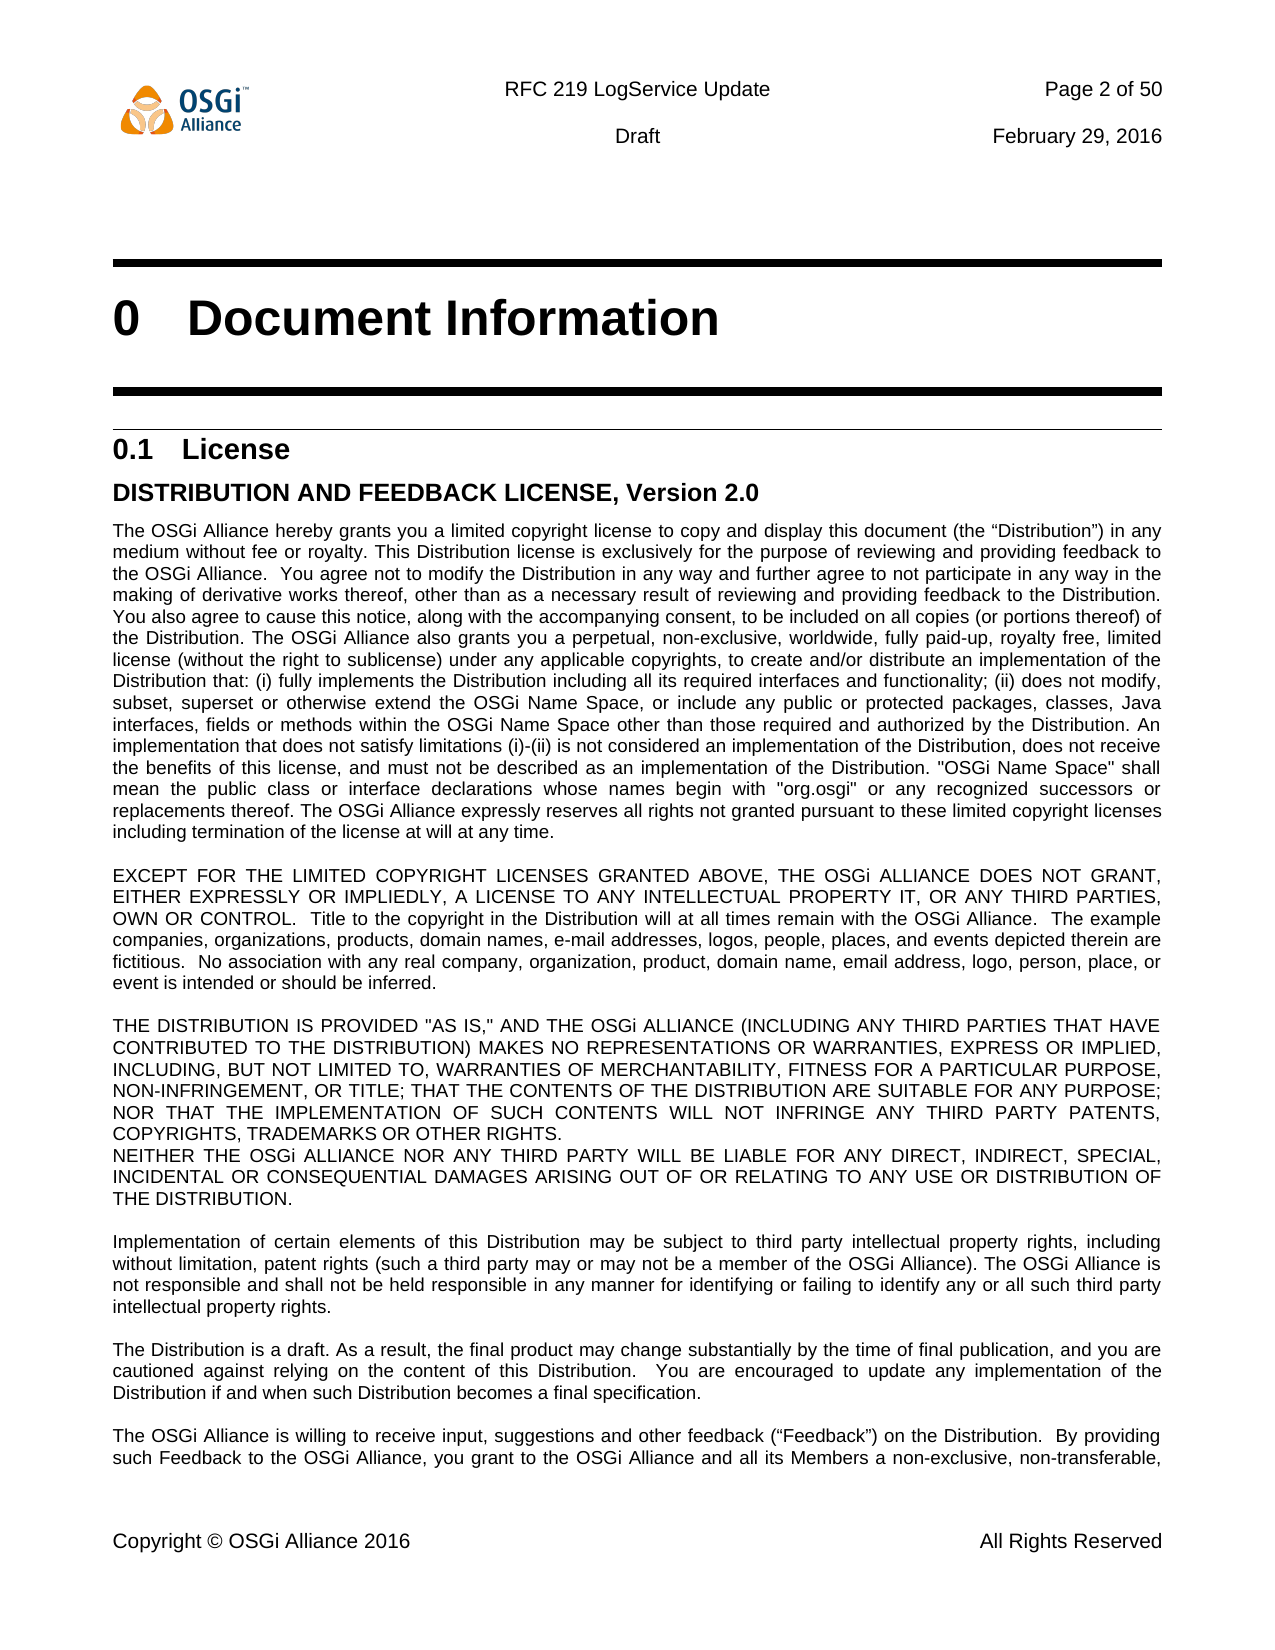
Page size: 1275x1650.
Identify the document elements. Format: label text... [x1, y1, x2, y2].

text The Distribution is a draft. As a result, the final product may change substantially by the time of final publication, and you are cautioned against relying on the content of this Distribution. You are encouraged to update any implementation of the Distribution if and when such Distribution becomes a final specification. [112, 1339, 1162, 1403]
text Implementation of certain elements of this Distribution may be subject to third party intellectual property rights, including without limitation, patent rights (such a third party may or may not be a member of the OSGi Alliance). The OSGi Alliance is not responsible and shall not be held responsible in any manner for identifying or failing to identify any or all such third party intellectual property rights. [112, 1231, 1162, 1317]
text The OSGi Alliance is willing to receive input, suggestions and other feedback (“Feedback”) on the Distribution. By providing such Feedback to the OSGi Alliance, you grant to the OSGi Alliance and all its Members a non-exclusive, non-transferable, [112, 1425, 1162, 1468]
picture [113, 78, 257, 142]
text DISTRIBUTION AND FEEDBACK LICENSE, Version 2.0 [112, 478, 1162, 507]
text NEITHER THE OSGi ALLIANCE NOR ANY THIRD PARTY WILL BE LIABLE FOR ANY DIRECT, INDIRECT, SPECIAL, INCIDENTAL OR CONSEQUENTIAL DAMAGES ARISING OUT OF OR RELATING TO ANY USE OR DISTRIBUTION OF THE DISTRIBUTION. [112, 1145, 1162, 1209]
subtitle Document Information [112, 260, 1162, 396]
text EXCEPT FOR THE LIMITED COPYRIGHT LICENSES GRANTED ABOVE, THE OSGi ALLIANCE DOES NOT GRANT, EITHER EXPRESSLY OR IMPLIEDLY, A LICENSE TO ANY INTELLECTUAL PROPERTY IT, OR ANY THIRD PARTIES, OWN OR CONTROL. Title to the copyright in the Distribution will at all times remain with the OSGi Alliance. The example companies, organizations, products, domain names, e-mail addresses, logos, people, places, and events depicted therein are fictitious. No association with any real company, organization, product, domain name, email address, logo, person, place, or event is intended or should be inferred. [112, 864, 1162, 994]
text The OSGi Alliance hereby grants you a limited copyright license to copy and display this document (the “Distribution”) in any medium without fee or royalty. This Distribution license is exclusively for the purpose of reviewing and providing feedback to the OSGi Alliance. You agree not to modify the Distribution in any way and further agree to not participate in any way in the making of derivative works thereof, other than as a necessary result of reviewing and providing feedback to the Distribution. You also agree to cause this notice, along with the accompanying consent, to be included on all copies (or portions thereof) of the Distribution. The OSGi Alliance also grants you a perpetual, non-exclusive, worldwide, fully paid-up, royalty free, limited license (without the right to sublicense) under any applicable copyrights, to create and/or distribute an implementation of the Distribution that: (i) fully implements the Distribution including all its required interfaces and functionality; (ii) does not modify, subset, superset or otherwise extend the OSGi Name Space, or include any public or protected packages, classes, Java interfaces, fields or methods within the OSGi Name Space other than those required and authorized by the Distribution. An implementation that does not satisfy limitations (i)-(ii) is not considered an implementation of the Distribution, does not receive the benefits of this license, and must not be described as an implementation of the Distribution. "OSGi Name Space" shall mean the public class or interface declarations whose names begin with "org.osgi" or any recognized successors or replacements thereof. The OSGi Alliance expressly reserves all rights not granted pursuant to these limited copyright licenses including termination of the license at will at any time. [112, 519, 1162, 843]
text THE DISTRIBUTION IS PROVIDED "AS IS," AND THE OSGi ALLIANCE (INCLUDING ANY THIRD PARTIES THAT HAVE CONTRIBUTED TO THE DISTRIBUTION) MAKES NO REPRESENTATIONS OR WARRANTIES, EXPRESS OR IMPLIED, INCLUDING, BUT NOT LIMITED TO, WARRANTIES OF MERCHANTABILITY, FITNESS FOR A PARTICULAR PURPOSE, NON-INFRINGEMENT, OR TITLE; THAT THE CONTENTS OF THE DISTRIBUTION ARE SUITABLE FOR ANY PURPOSE; NOR THAT THE IMPLEMENTATION OF SUCH CONTENTS WILL NOT INFRINGE ANY THIRD PARTY PATENTS, COPYRIGHTS, TRADEMARKS OR OTHER RIGHTS. [112, 1015, 1162, 1145]
subtitle License [112, 430, 1162, 466]
